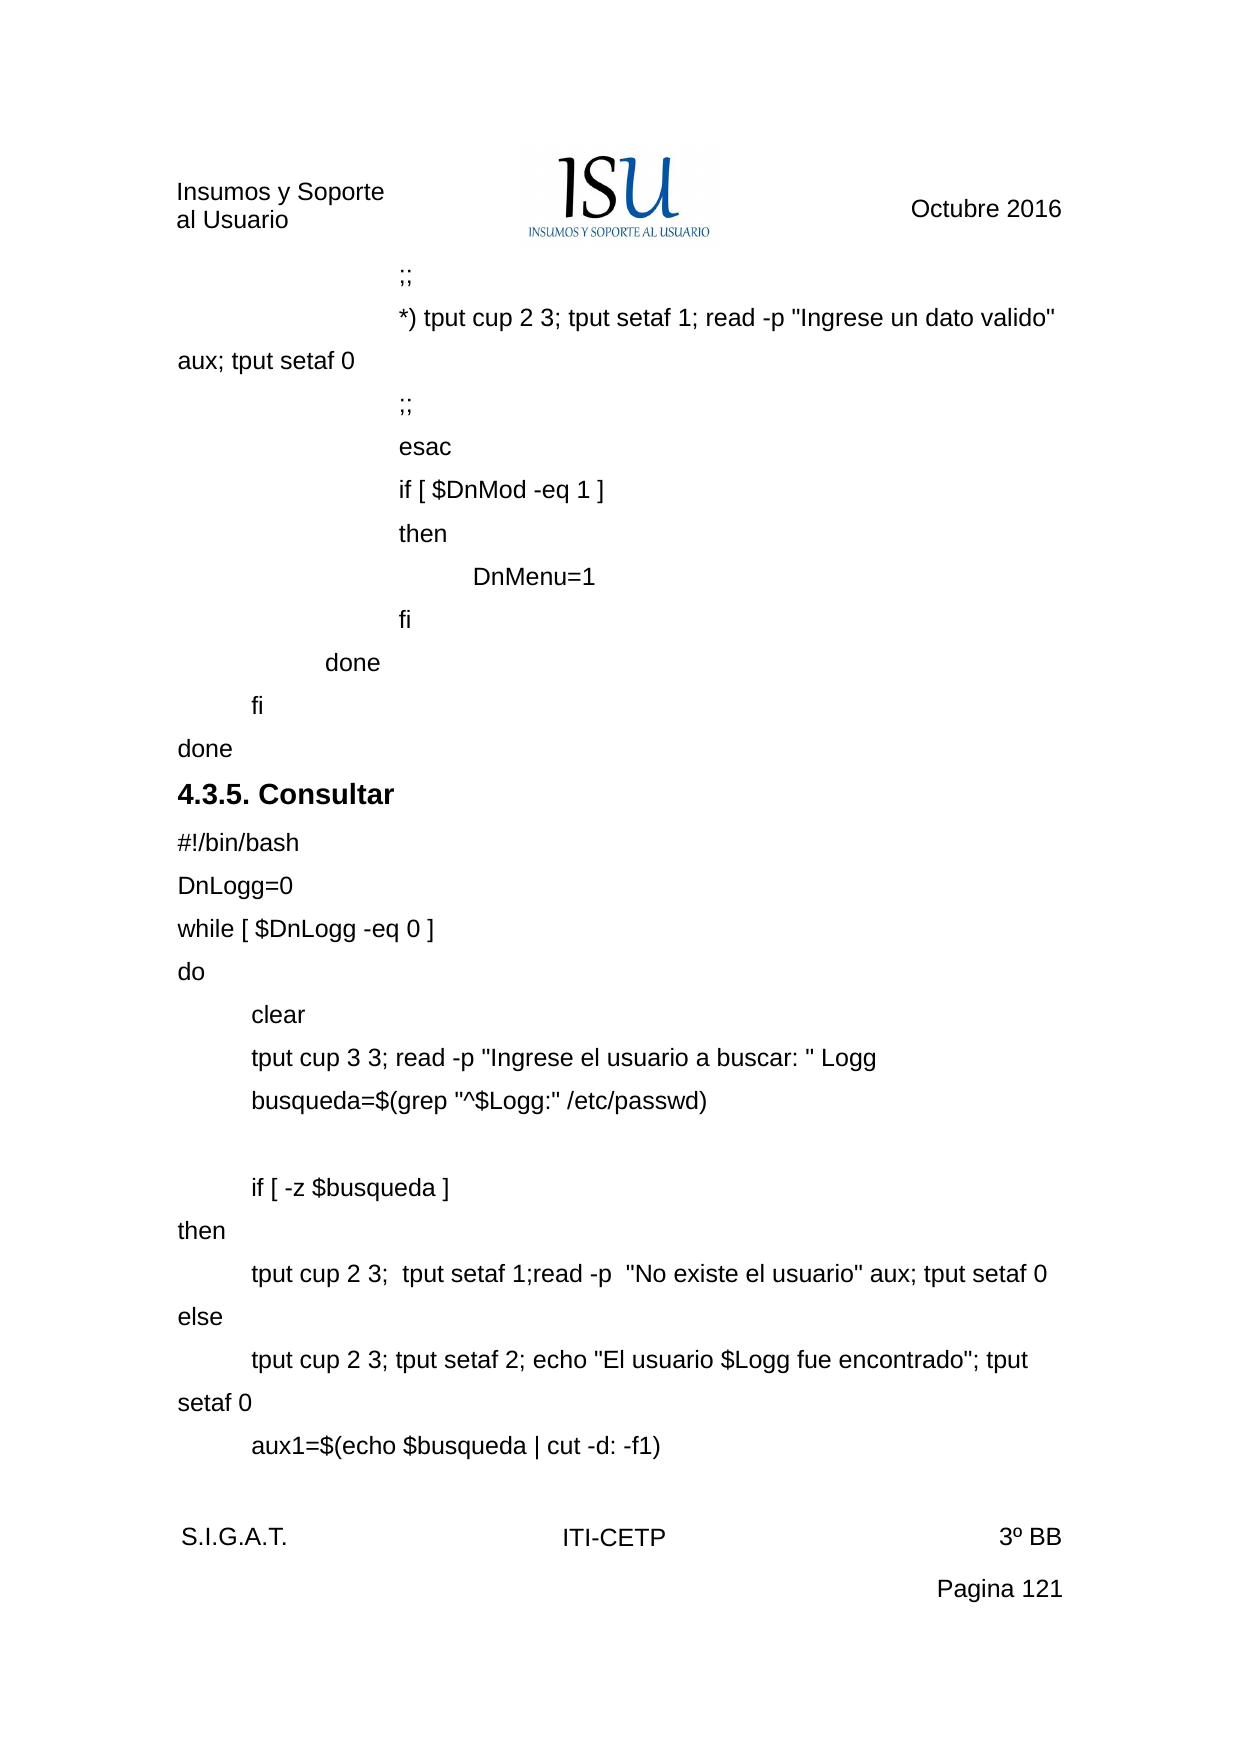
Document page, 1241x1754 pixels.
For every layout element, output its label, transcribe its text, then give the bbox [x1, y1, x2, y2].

text #!/bin/bash DnLogg=0 while [ $DnLogg -eq 0 ] do clear tput cup 3 3; read -p "Ingrese el usuario a buscar: " Logg busqueda=$(grep "^$Logg:" /etc/passwd) if [ -z $busqueda ] then tput cup 2 3; tput setaf 1;read -p "No existe el usuario" aux; tput setaf 0 else tput cup 2 3; tput setaf 2; echo "El usuario $Logg fue encontrado"; tput setaf 0 aux1=$(echo $busqueda | cut -d: -f1) [177, 828, 1063, 1460]
text ;; *) tput cup 2 3; tput setaf 1; read -p "Ingrese un dato valido" aux; tput setaf 0 ;; esac if [ $DnMod -eq 1 ] then DnMenu=1 fi done fi done [177, 260, 1063, 763]
picture [517, 138, 723, 252]
text 4.3.5. Consultar [177, 777, 1063, 811]
